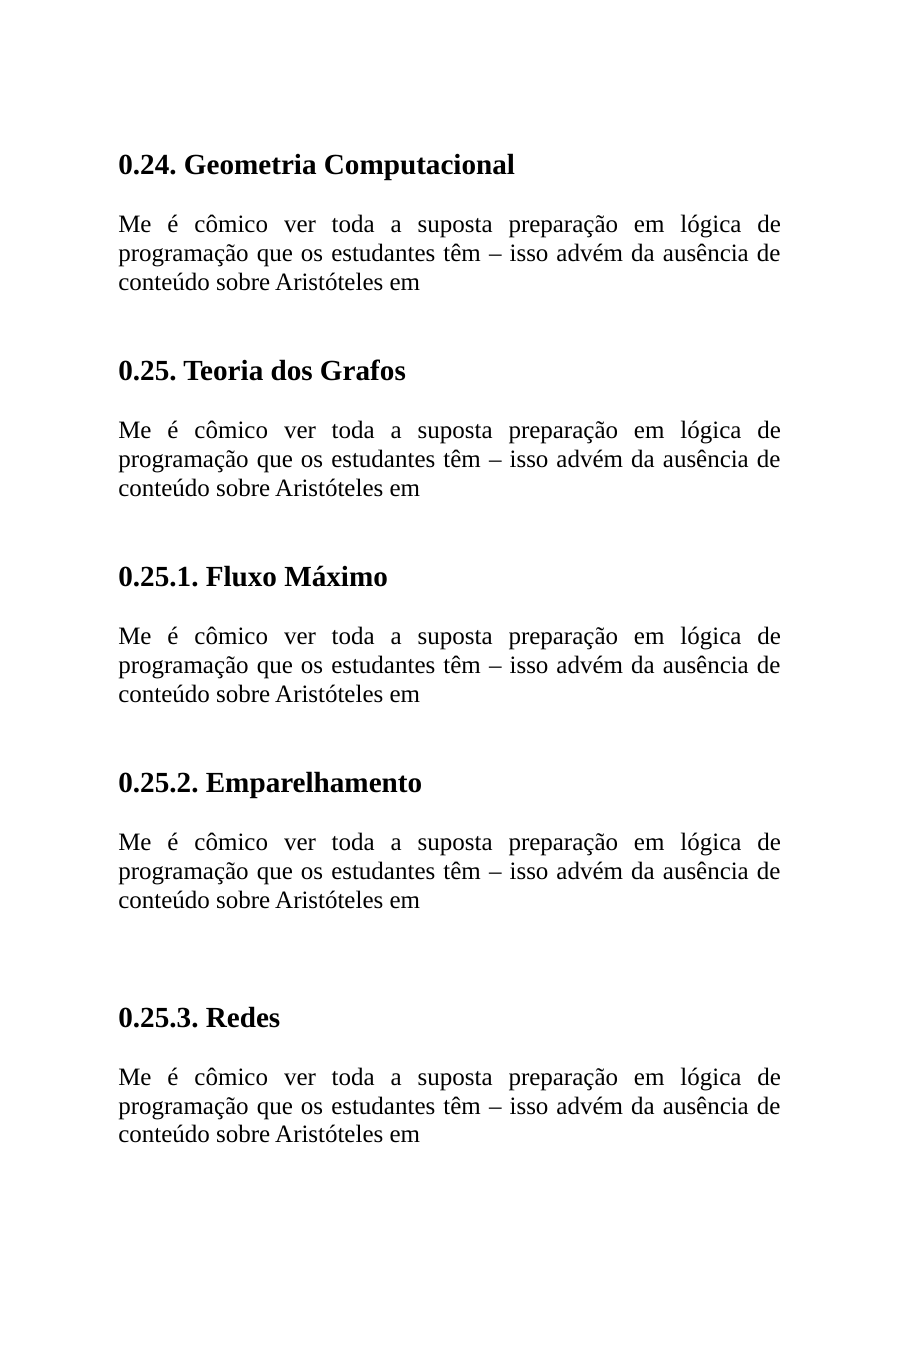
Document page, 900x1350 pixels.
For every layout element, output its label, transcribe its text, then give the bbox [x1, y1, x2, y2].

text 0.24. Geometria Computacional [118, 147, 782, 180]
text Me é cômico ver toda a suposta preparação em lógica de programação que os estudantes têm – isso advém da ausência de conteúdo sobre Aristóteles em [118, 827, 782, 913]
text 0.25.2. Emparelhamento [118, 765, 782, 798]
text Me é cômico ver toda a suposta preparação em lógica de programação que os estudantes têm – isso advém da ausência de conteúdo sobre Aristóteles em [118, 209, 782, 295]
text 0.25. Teoria dos Grafos [118, 353, 782, 386]
text Me é cômico ver toda a suposta preparação em lógica de programação que os estudantes têm – isso advém da ausência de conteúdo sobre Aristóteles em [118, 1062, 782, 1148]
text 0.25.3. Redes [118, 1000, 782, 1033]
text Me é cômico ver toda a suposta preparação em lógica de programação que os estudantes têm – isso advém da ausência de conteúdo sobre Aristóteles em [118, 621, 782, 707]
text 0.25.1. Fluxo Máximo [118, 559, 782, 592]
text Me é cômico ver toda a suposta preparação em lógica de programação que os estudantes têm – isso advém da ausência de conteúdo sobre Aristóteles em [118, 415, 782, 501]
